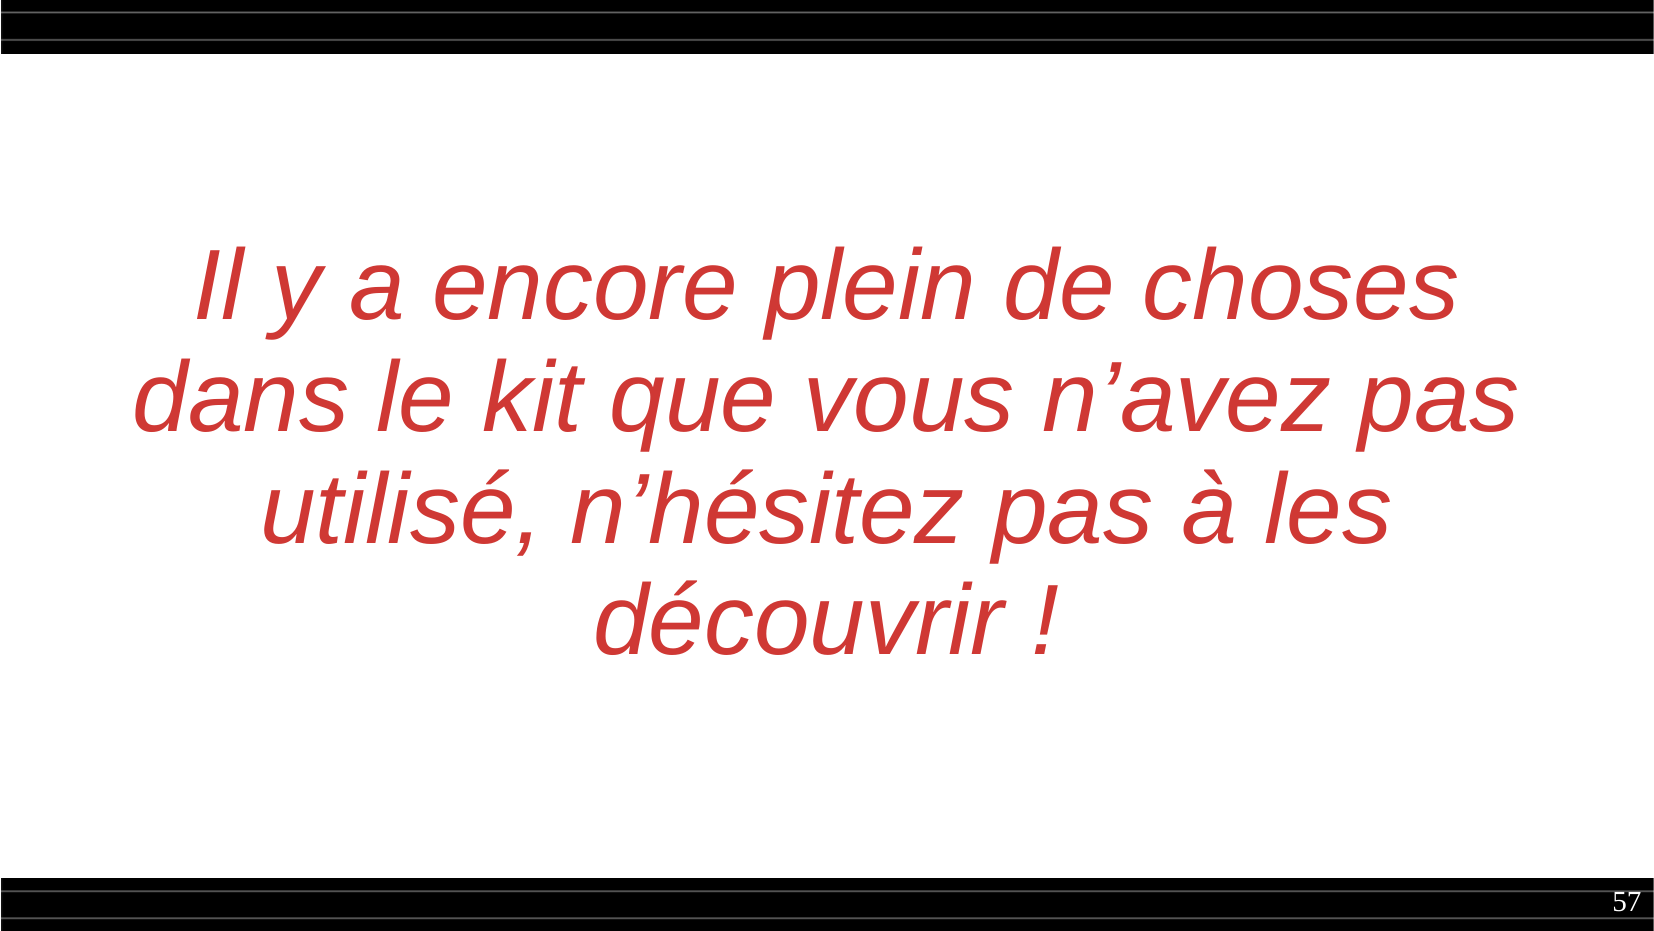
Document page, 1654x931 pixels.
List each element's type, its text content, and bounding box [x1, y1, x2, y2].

picture [1, 878, 1654, 931]
picture [1, 0, 1654, 54]
subtitle Il y a encore plein de choses dans le kit que vous n’avez pas utilisé, n’hésitez pas à les découvrir ! [82, 92, 1571, 813]
